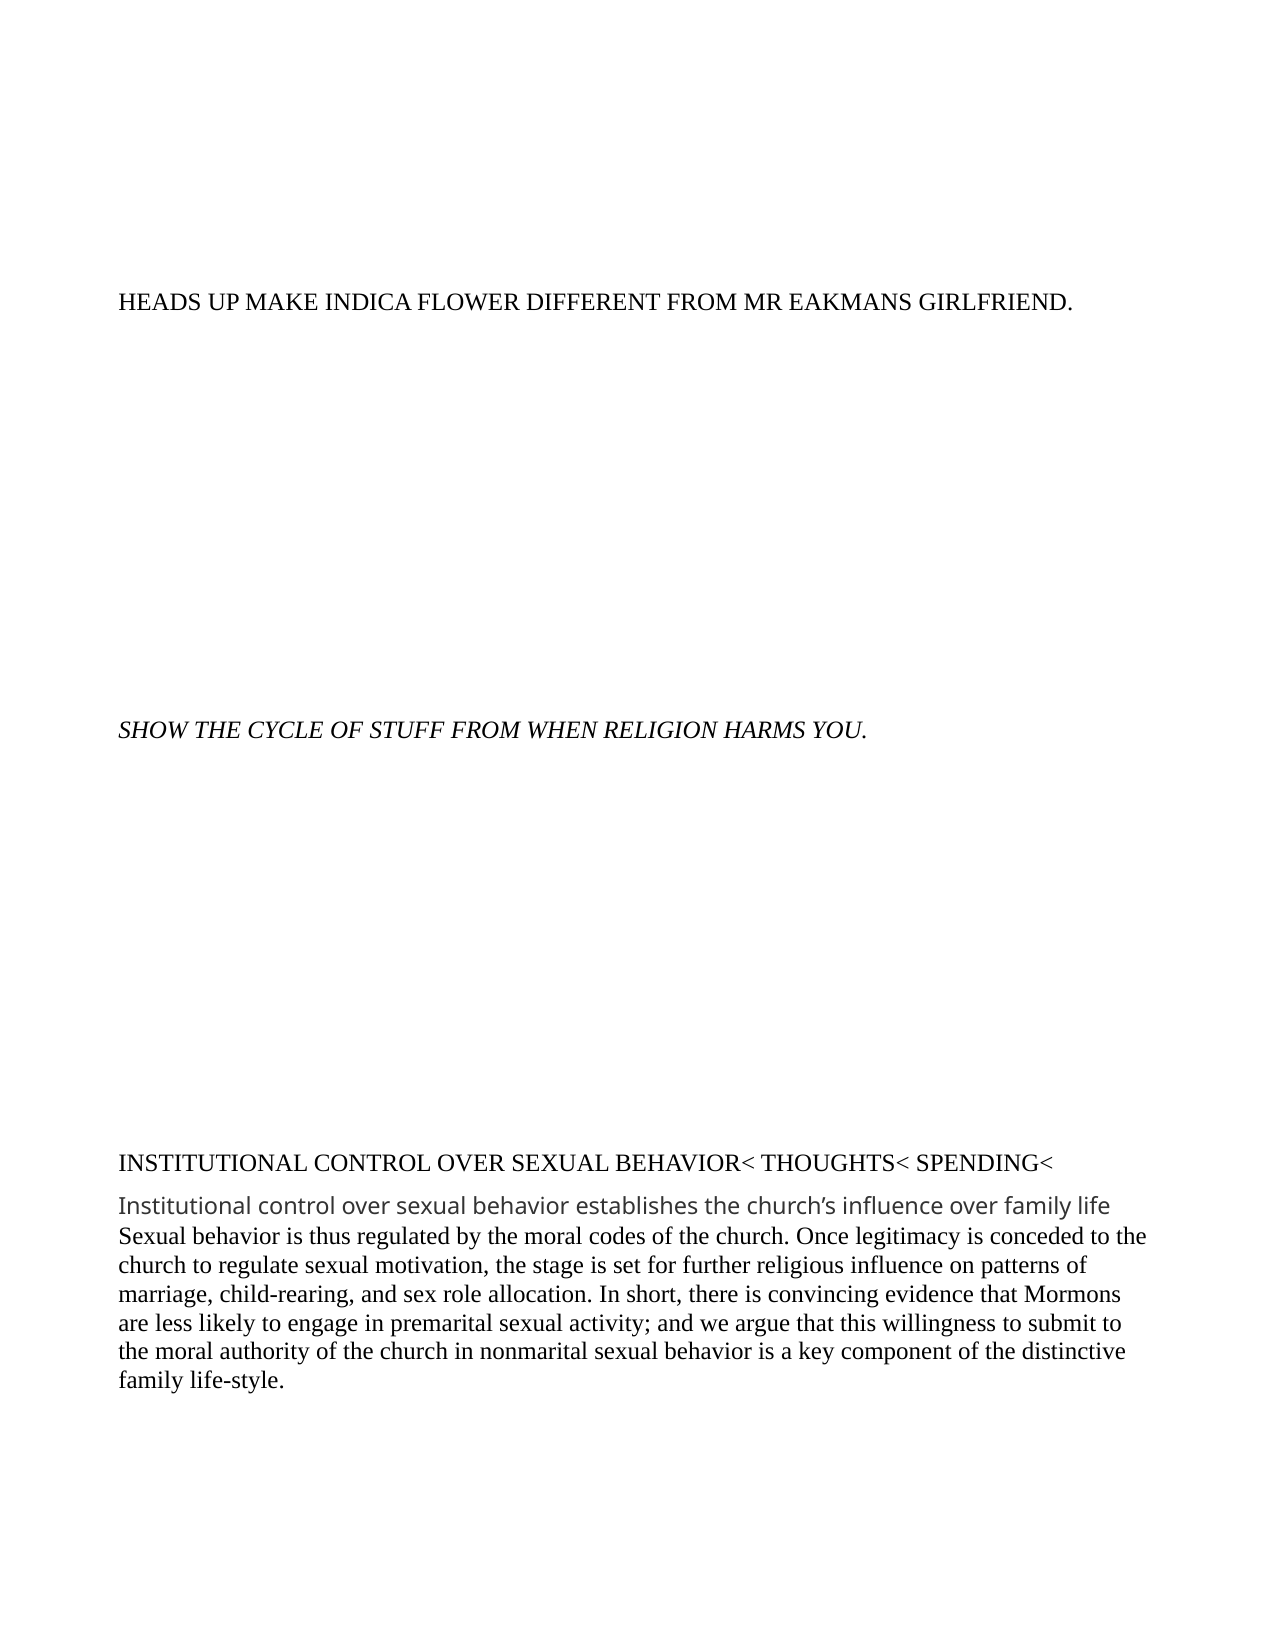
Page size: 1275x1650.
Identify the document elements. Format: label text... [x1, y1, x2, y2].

text INSTITUTIONAL CONTROL OVER SEXUAL BEHAVIOR< THOUGHTS< SPENDING< [118, 1062, 1157, 1177]
text Institutional control over sexual behavior establishes the church’s influence over family life Sexual behavior is thus regulated by the moral codes of the church. Once legitimacy is conceded to the church to regulate sexual motivation, the stage is set for further religious influence on patterns of marriage, child-rearing, and sex role allocation. In short, there is convincing evidence that Mormons are less likely to engage in premarital sexual activity; and we argue that this willingness to submit to the moral authority of the church in nonmarital sexual behavior is a key component of the distinctive family life-style. [118, 1189, 1157, 1423]
text HEADS UP MAKE INDICA FLOWER DIFFERENT FROM MR EAKMANS GIRLFRIEND. [118, 229, 1157, 316]
text SHOW THE CYCLE OF STUFF FROM WHEN RELIGION HARMS YOU. [118, 716, 1157, 744]
